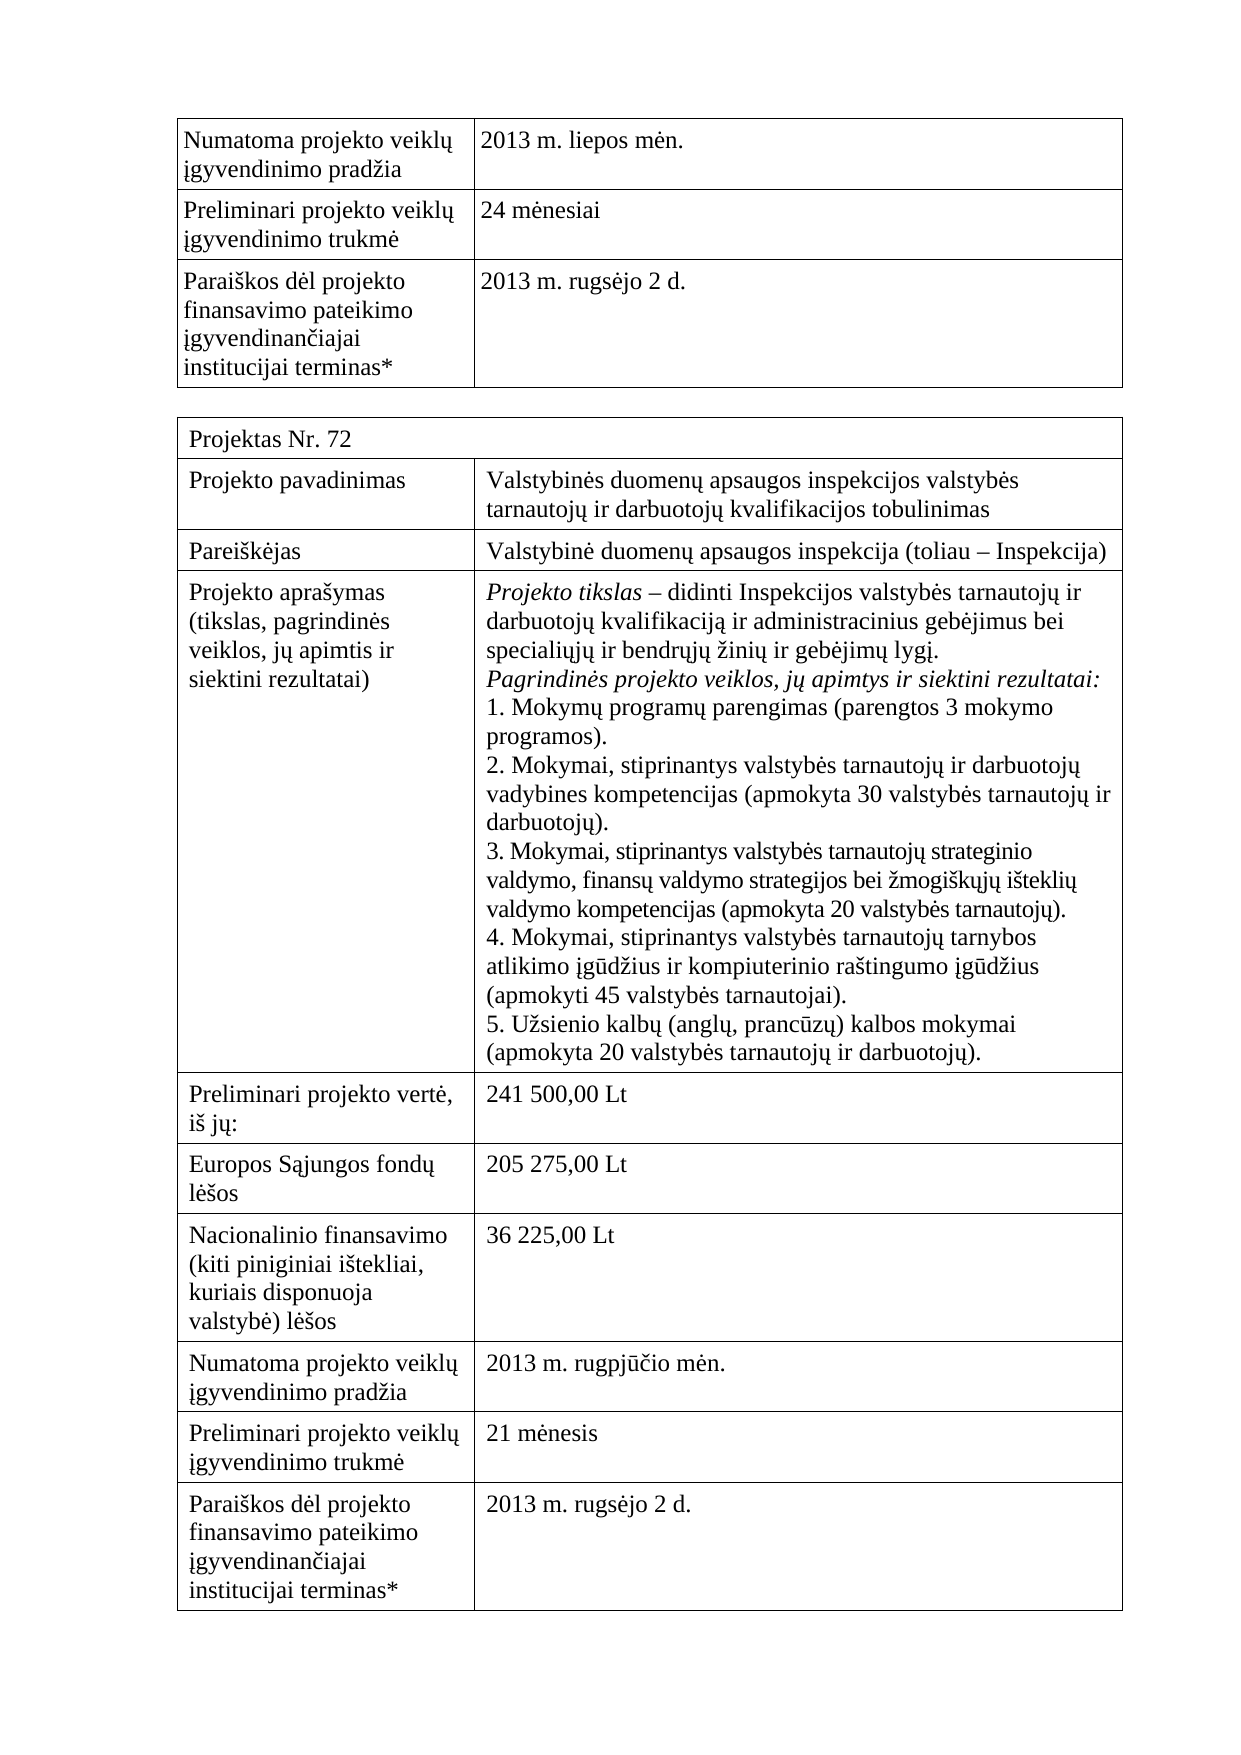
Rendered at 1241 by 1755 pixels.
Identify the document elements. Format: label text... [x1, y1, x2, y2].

table_cell 2013 m. rugsėjo 2 d. [475, 260, 1122, 387]
table_cell 2013 m. rugsėjo 2 d. [475, 1483, 1122, 1609]
table_cell Valstybinė duomenų apsaugos inspekcija (toliau – Inspekcija) [475, 530, 1122, 570]
table_cell Projekto tikslas – didinti Inspekcijos valstybės tarnautojų ir darbuotojų kvalifikaciją ir administracinius gebėjimus bei specialiųjų ir bendrųjų žinių ir gebėjimų lygį. Pagrindinės projekto veiklos, jų apimtys ir siektini rezultatai: 1. Mokymų programų parengimas (parengtos 3 mokymo programos). 2. Mokymai, stiprinantys valstybės tarnautojų ir darbuotojų vadybines kompetencijas (apmokyta 30 valstybės tarnautojų ir darbuotojų). 3. Mokymai, stiprinantys valstybės tarnautojų strateginio valdymo, finansų valdymo strategijos bei žmogiškųjų išteklių valdymo kompetencijas (apmokyta 20 valstybės tarnautojų). 4. Mokymai, stiprinantys valstybės tarnautojų tarnybos atlikimo įgūdžius ir kompiuterinio raštingumo įgūdžius (apmokyti 45 valstybės tarnautojai). 5. Užsienio kalbų (anglų, prancūzų) kalbos mokymai (apmokyta 20 valstybės tarnautojų ir darbuotojų). [475, 571, 1122, 1072]
table_cell 36 225,00 Lt [475, 1214, 1122, 1341]
table_cell Europos Sąjungos fondų lėšos [178, 1144, 474, 1213]
table_cell Projekto pavadinimas [178, 459, 474, 529]
table_cell Nacionalinio finansavimo (kiti piniginiai ištekliai, kuriais disponuoja valstybė) lėšos [178, 1214, 474, 1341]
table_cell 24 mėnesiai [475, 190, 1122, 259]
table_header Projektas Nr. 72 [178, 418, 1122, 458]
table_cell Paraiškos dėl projekto finansavimo pateikimo įgyvendinančiajai institucijai terminas* [178, 1483, 474, 1609]
table_cell 21 mėnesis [475, 1412, 1122, 1482]
table_cell Preliminari projekto vertė, iš jų: [178, 1073, 474, 1142]
table_cell 2013 m. rugpjūčio mėn. [475, 1342, 1122, 1411]
table_cell 2013 m. liepos mėn. [475, 119, 1122, 188]
table_cell Preliminari projekto veiklų įgyvendinimo trukmė [178, 1412, 474, 1482]
table_cell Numatoma projekto veiklų įgyvendinimo pradžia [178, 119, 474, 188]
table_cell Valstybinės duomenų apsaugos inspekcijos valstybės tarnautojų ir darbuotojų kvalifikacijos tobulinimas [475, 459, 1122, 529]
table_cell 205 275,00 Lt [475, 1144, 1122, 1213]
table_cell Numatoma projekto veiklų įgyvendinimo pradžia [178, 1342, 474, 1411]
table_cell Projekto aprašymas (tikslas, pagrindinės veiklos, jų apimtis ir siektini rezultatai) [178, 571, 474, 1072]
table_cell Preliminari projekto veiklų įgyvendinimo trukmė [178, 190, 474, 259]
table_cell 241 500,00 Lt [475, 1073, 1122, 1142]
table_cell Paraiškos dėl projekto finansavimo pateikimo įgyvendinančiajai institucijai terminas* [178, 260, 474, 387]
table_cell Pareiškėjas [178, 530, 474, 570]
